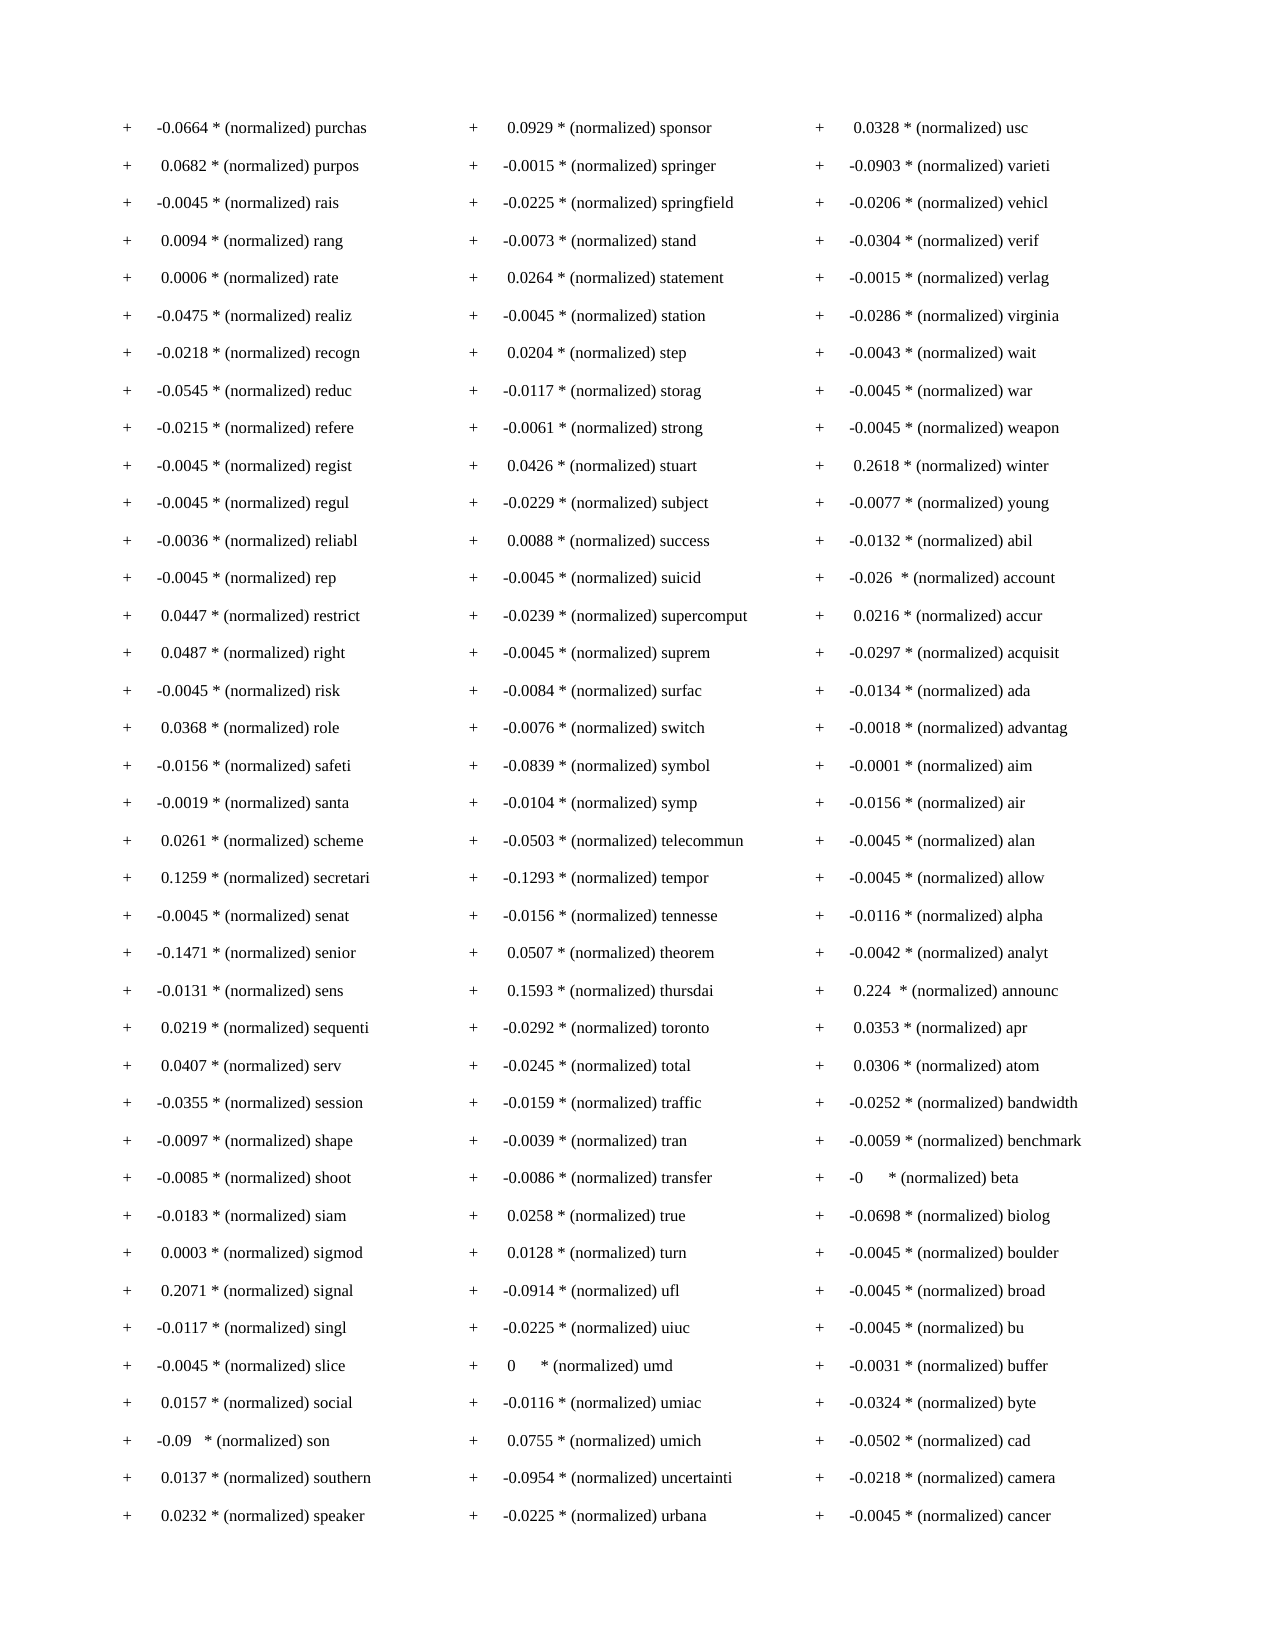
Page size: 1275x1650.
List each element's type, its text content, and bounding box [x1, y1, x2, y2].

text + -0.0077 * (normalized) young [811, 493, 1157, 512]
text + 0.0682 * (normalized) purpos [118, 156, 464, 175]
text + -0.0045 * (normalized) regist [118, 456, 464, 475]
text + -0.0045 * (normalized) allow [811, 868, 1157, 887]
text + -0.0045 * (normalized) rep [118, 568, 464, 587]
text + 0.0258 * (normalized) true [464, 1206, 811, 1225]
text + -0.0086 * (normalized) transfer [464, 1168, 811, 1187]
text + -0.0698 * (normalized) biolog [811, 1206, 1157, 1225]
text + -0.0001 * (normalized) aim [811, 756, 1157, 775]
text + -0.0503 * (normalized) telecommun [464, 831, 811, 850]
text + -0.0045 * (normalized) suicid [464, 568, 811, 587]
text + -0.0061 * (normalized) strong [464, 418, 811, 437]
text + -0.0045 * (normalized) station [464, 306, 811, 325]
text + 0.0219 * (normalized) sequenti [118, 1018, 464, 1037]
text + -0.0085 * (normalized) shoot [118, 1168, 464, 1187]
text + -0.0355 * (normalized) session [118, 1093, 464, 1112]
text + 0.2618 * (normalized) winter [811, 456, 1157, 475]
text + -0.0084 * (normalized) surfac [464, 681, 811, 700]
text + -0.0116 * (normalized) alpha [811, 906, 1157, 925]
text + -0.0297 * (normalized) acquisit [811, 643, 1157, 662]
text + 0.0216 * (normalized) accur [811, 606, 1157, 625]
text + -0.0903 * (normalized) varieti [811, 156, 1157, 175]
text + -0.026 * (normalized) account [811, 568, 1157, 587]
text + -0.0045 * (normalized) rais [118, 193, 464, 212]
text + 0.2071 * (normalized) signal [118, 1281, 464, 1300]
text + 0.0088 * (normalized) success [464, 531, 811, 550]
text + -0.0239 * (normalized) supercomput [464, 606, 811, 625]
text + -0.0954 * (normalized) uncertainti [464, 1468, 811, 1487]
text + -0.0036 * (normalized) reliabl [118, 531, 464, 550]
text + 0.0094 * (normalized) rang [118, 231, 464, 250]
text + -0.0045 * (normalized) weapon [811, 418, 1157, 437]
text + -0.0132 * (normalized) abil [811, 531, 1157, 550]
text + -0.0117 * (normalized) singl [118, 1318, 464, 1337]
text + -0.0045 * (normalized) war [811, 381, 1157, 400]
text + -0 * (normalized) beta [811, 1168, 1157, 1187]
text + -0.0156 * (normalized) safeti [118, 756, 464, 775]
text + -0.0045 * (normalized) broad [811, 1281, 1157, 1300]
text + -0.0045 * (normalized) cancer [811, 1506, 1157, 1525]
text + -0.0156 * (normalized) air [811, 793, 1157, 812]
text + -0.0059 * (normalized) benchmark [811, 1131, 1157, 1150]
text + 0.0157 * (normalized) social [118, 1393, 464, 1412]
text + -0.0225 * (normalized) uiuc [464, 1318, 811, 1337]
text + 0.0137 * (normalized) southern [118, 1468, 464, 1487]
text + -0.0304 * (normalized) verif [811, 231, 1157, 250]
text + -0.0039 * (normalized) tran [464, 1131, 811, 1150]
text + -0.0839 * (normalized) symbol [464, 756, 811, 775]
text + -0.1471 * (normalized) senior [118, 943, 464, 962]
text + -0.0245 * (normalized) total [464, 1056, 811, 1075]
text + -0.0045 * (normalized) senat [118, 906, 464, 925]
text + 0.1259 * (normalized) secretari [118, 868, 464, 887]
text + -0.0045 * (normalized) regul [118, 493, 464, 512]
text + -0.0206 * (normalized) vehicl [811, 193, 1157, 212]
text + -0.0159 * (normalized) traffic [464, 1093, 811, 1112]
text + 0.0353 * (normalized) apr [811, 1018, 1157, 1037]
text + 0.0507 * (normalized) theorem [464, 943, 811, 962]
text + -0.0134 * (normalized) ada [811, 681, 1157, 700]
text + -0.0015 * (normalized) verlag [811, 268, 1157, 287]
text + -0.0045 * (normalized) slice [118, 1356, 464, 1375]
text + -0.0664 * (normalized) purchas [118, 118, 464, 137]
text + 0.0306 * (normalized) atom [811, 1056, 1157, 1075]
text + 0.0426 * (normalized) stuart [464, 456, 811, 475]
text + -0.0286 * (normalized) virginia [811, 306, 1157, 325]
text + -0.0073 * (normalized) stand [464, 231, 811, 250]
text + -0.0045 * (normalized) alan [811, 831, 1157, 850]
text + -0.0104 * (normalized) symp [464, 793, 811, 812]
text + -0.0252 * (normalized) bandwidth [811, 1093, 1157, 1112]
text + 0.0003 * (normalized) sigmod [118, 1243, 464, 1262]
text + -0.0225 * (normalized) urbana [464, 1506, 811, 1525]
text + -0.0475 * (normalized) realiz [118, 306, 464, 325]
text + 0.1593 * (normalized) thursdai [464, 981, 811, 1000]
text + -0.0156 * (normalized) tennesse [464, 906, 811, 925]
text + -0.0015 * (normalized) springer [464, 156, 811, 175]
text + 0.0006 * (normalized) rate [118, 268, 464, 287]
text + -0.0043 * (normalized) wait [811, 343, 1157, 362]
text + -0.0097 * (normalized) shape [118, 1131, 464, 1150]
text + -0.0019 * (normalized) santa [118, 793, 464, 812]
text + -0.0045 * (normalized) boulder [811, 1243, 1157, 1262]
text + 0 * (normalized) umd [464, 1356, 811, 1375]
text + 0.0447 * (normalized) restrict [118, 606, 464, 625]
text + -0.1293 * (normalized) tempor [464, 868, 811, 887]
text + -0.0117 * (normalized) storag [464, 381, 811, 400]
text + -0.0218 * (normalized) camera [811, 1468, 1157, 1487]
text + 0.0407 * (normalized) serv [118, 1056, 464, 1075]
text + 0.0264 * (normalized) statement [464, 268, 811, 287]
text + -0.0545 * (normalized) reduc [118, 381, 464, 400]
text + -0.0502 * (normalized) cad [811, 1431, 1157, 1450]
text + -0.0292 * (normalized) toronto [464, 1018, 811, 1037]
text + 0.0128 * (normalized) turn [464, 1243, 811, 1262]
text + 0.0755 * (normalized) umich [464, 1431, 811, 1450]
text + -0.0031 * (normalized) buffer [811, 1356, 1157, 1375]
text + 0.0487 * (normalized) right [118, 643, 464, 662]
text + -0.0045 * (normalized) bu [811, 1318, 1157, 1337]
text + 0.0261 * (normalized) scheme [118, 831, 464, 850]
text + -0.0183 * (normalized) siam [118, 1206, 464, 1225]
text + -0.0045 * (normalized) risk [118, 681, 464, 700]
text + -0.0225 * (normalized) springfield [464, 193, 811, 212]
text + 0.224 * (normalized) announc [811, 981, 1157, 1000]
text + 0.0204 * (normalized) step [464, 343, 811, 362]
text + -0.0045 * (normalized) suprem [464, 643, 811, 662]
text + -0.0229 * (normalized) subject [464, 493, 811, 512]
text + -0.0215 * (normalized) refere [118, 418, 464, 437]
text + -0.0076 * (normalized) switch [464, 718, 811, 737]
text + -0.0218 * (normalized) recogn [118, 343, 464, 362]
text + 0.0368 * (normalized) role [118, 718, 464, 737]
text + -0.0116 * (normalized) umiac [464, 1393, 811, 1412]
text + -0.0324 * (normalized) byte [811, 1393, 1157, 1412]
text + -0.0131 * (normalized) sens [118, 981, 464, 1000]
text + -0.09 * (normalized) son [118, 1431, 464, 1450]
text + -0.0914 * (normalized) ufl [464, 1281, 811, 1300]
text + 0.0232 * (normalized) speaker [118, 1506, 464, 1525]
text + 0.0328 * (normalized) usc [811, 118, 1157, 137]
text + 0.0929 * (normalized) sponsor [464, 118, 811, 137]
text + -0.0042 * (normalized) analyt [811, 943, 1157, 962]
text + -0.0018 * (normalized) advantag [811, 718, 1157, 737]
